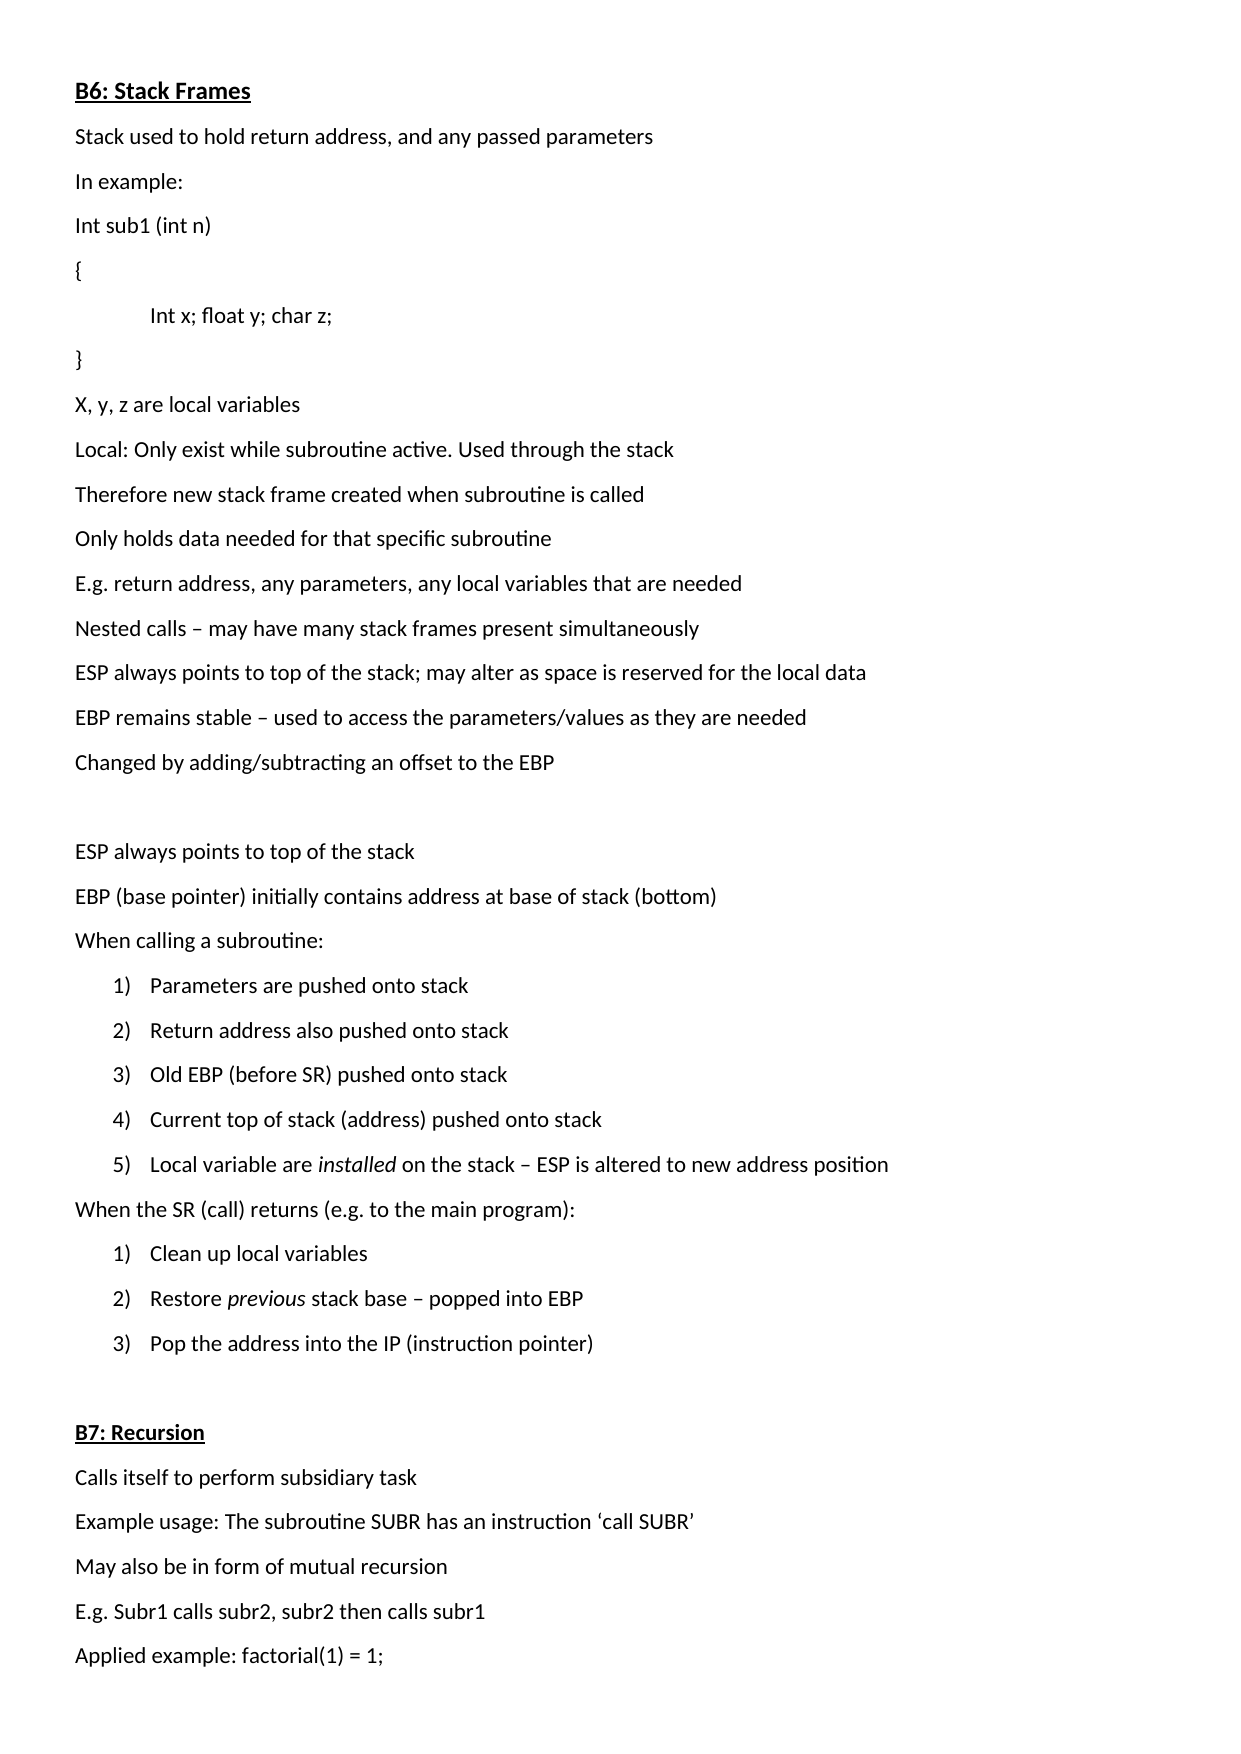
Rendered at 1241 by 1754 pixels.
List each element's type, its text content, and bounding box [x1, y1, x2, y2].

list Parameters are pushed onto stack [112, 971, 1165, 999]
text Stack used to hold return address, and any passed parameters [75, 122, 1165, 150]
list Local variable are installed on the stack – ESP is altered to new address position [112, 1150, 1165, 1178]
list Old EBP (before SR) pushed onto stack [112, 1061, 1165, 1089]
text EBP (base pointer) initially contains address at base of stack (bottom) [75, 882, 1165, 910]
text Nested calls – may have many stack frames present simultaneously [75, 614, 1165, 642]
text E.g. Subr1 calls subr2, subr2 then calls subr1 [75, 1597, 1165, 1625]
text Applied example: factorial(1) = 1; [75, 1642, 1165, 1669]
text Only holds data needed for that specific subroutine [75, 524, 1165, 552]
text ESP always points to top of the stack; may alter as space is reserved for the local data [75, 658, 1165, 686]
text X, y, z are local variables [75, 390, 1165, 418]
text { [75, 256, 1165, 284]
text May also be in form of mutual recursion [75, 1552, 1165, 1580]
text Calls itself to perform subsidiary task [75, 1463, 1165, 1491]
list Pop the address into the IP (instruction pointer) [112, 1329, 1165, 1357]
list Return address also pushed onto stack [112, 1016, 1165, 1044]
text Example usage: The subroutine SUBR has an instruction ‘call SUBR’ [75, 1507, 1165, 1536]
text E.g. return address, any parameters, any local variables that are needed [75, 569, 1165, 597]
text B7: Recursion [75, 1418, 1165, 1446]
text Therefore new stack frame created when subroutine is called [75, 480, 1165, 508]
text In example: [75, 167, 1165, 195]
text } [75, 346, 1165, 374]
list Current top of stack (address) pushed onto stack [112, 1105, 1165, 1133]
list Clean up local variables [112, 1239, 1165, 1267]
text EBP remains stable – used to access the parameters/values as they are needed [75, 703, 1165, 731]
text Int x; float y; char z; [75, 301, 1165, 329]
text When the SR (call) returns (e.g. to the main program): [75, 1195, 1165, 1223]
text ESP always points to top of the stack [75, 837, 1165, 865]
text Local: Only exist while subroutine active. Used through the stack [75, 435, 1165, 463]
text Changed by adding/subtracting an offset to the EBP [75, 748, 1165, 776]
text Int sub1 (int n) [75, 212, 1165, 239]
text B6: Stack Frames [75, 75, 1165, 106]
list Restore previous stack base – popped into EBP [112, 1284, 1165, 1312]
text When calling a subroutine: [75, 927, 1165, 954]
